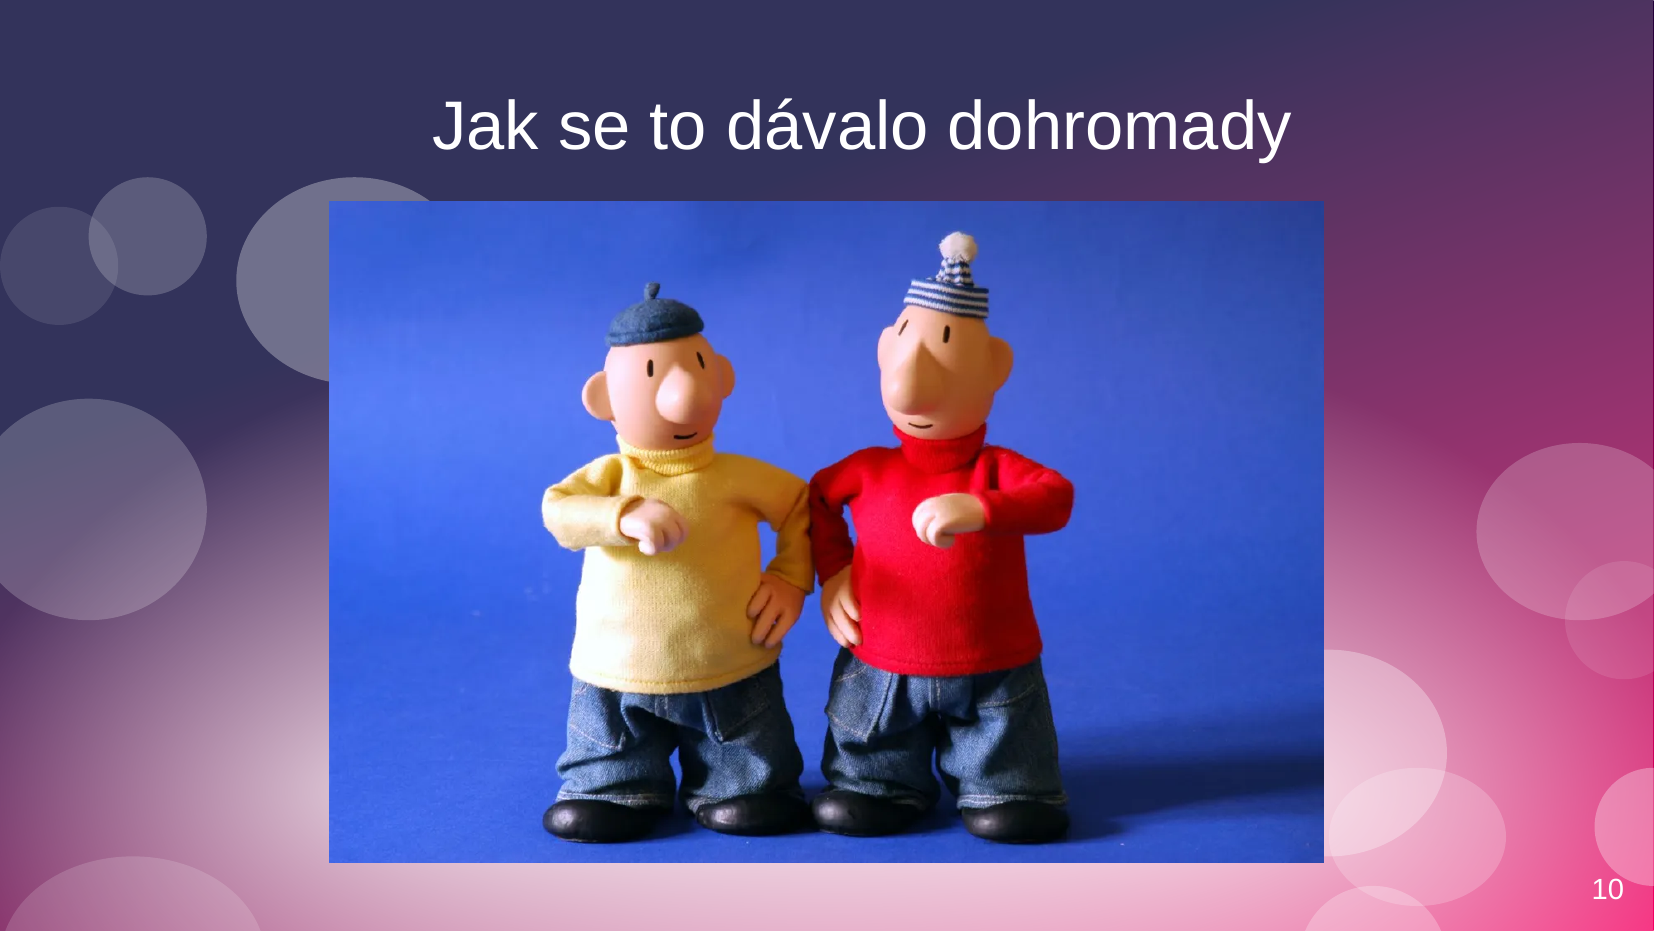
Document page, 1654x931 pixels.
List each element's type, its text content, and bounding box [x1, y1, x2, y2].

title Jak se to dávalo dohromady [88, 44, 1565, 207]
picture [329, 201, 1324, 863]
